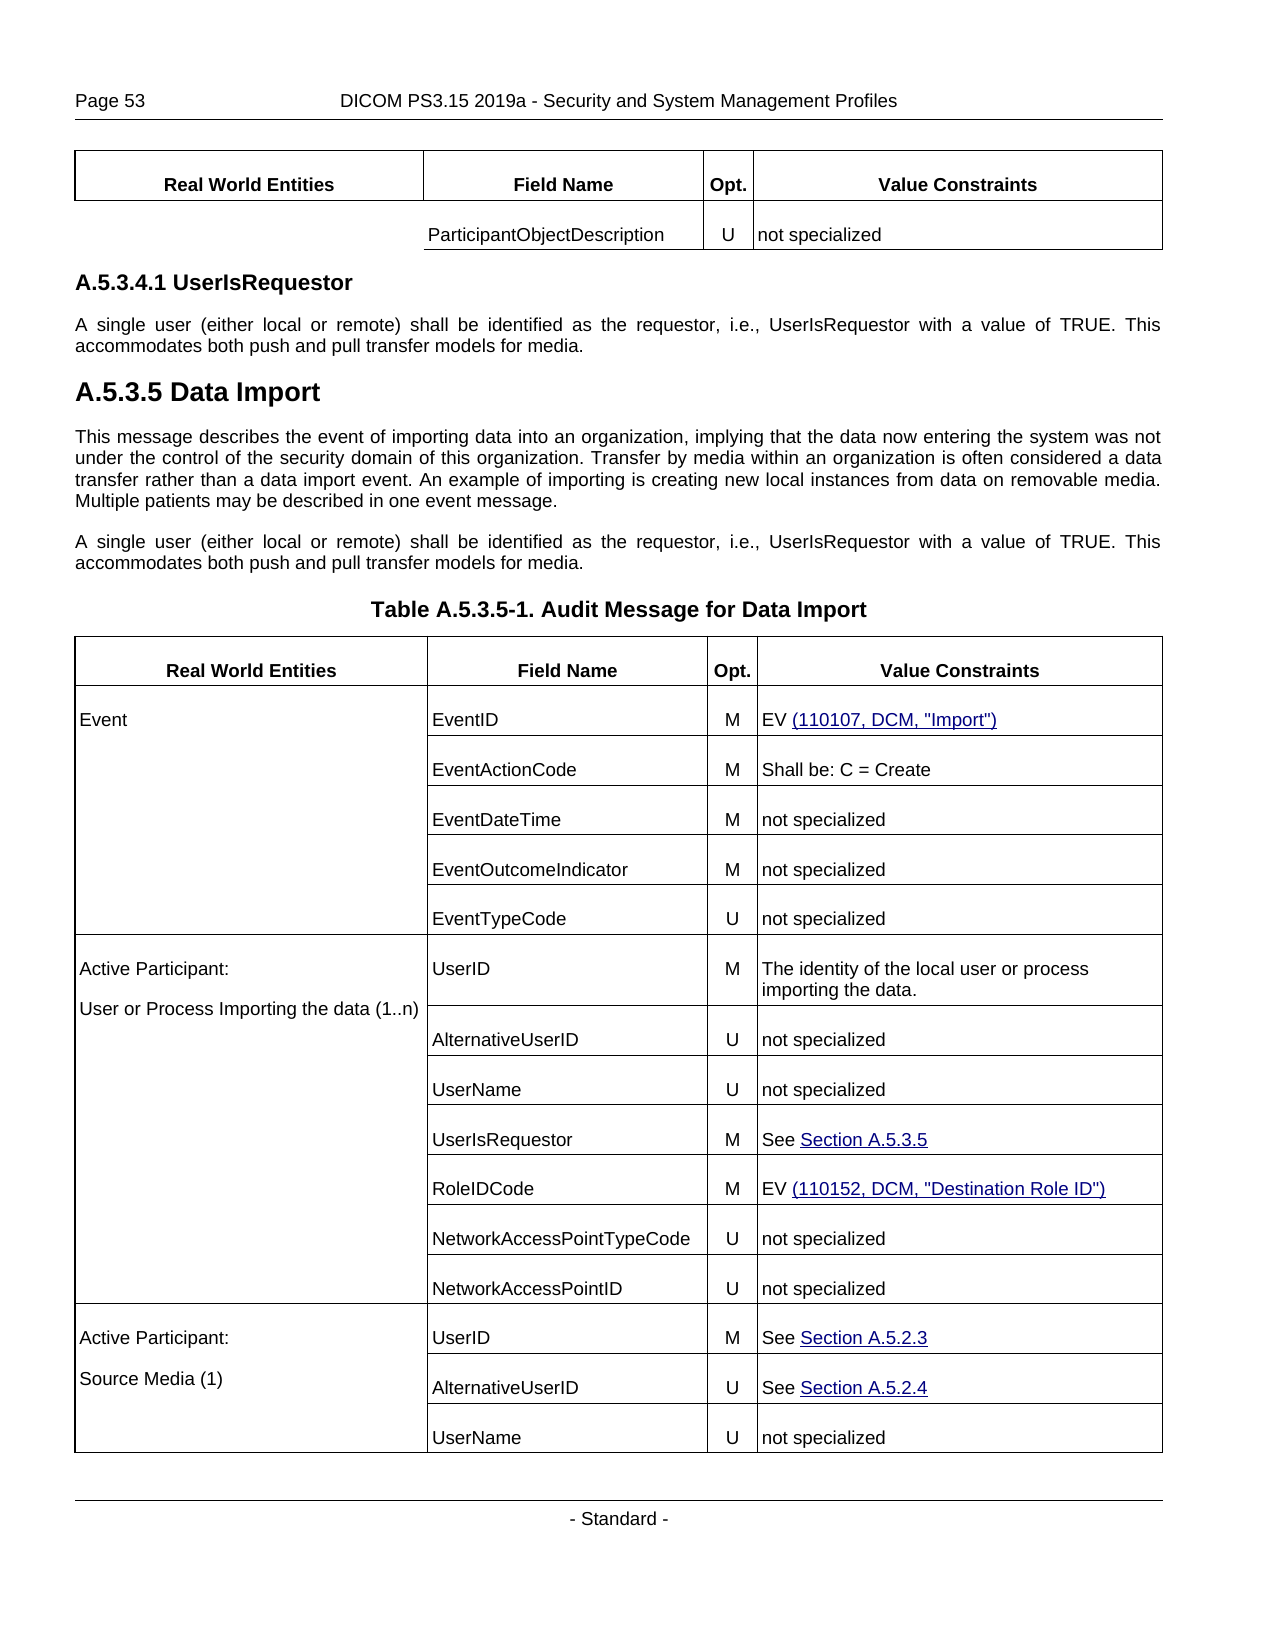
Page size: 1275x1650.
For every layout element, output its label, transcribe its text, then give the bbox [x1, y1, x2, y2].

table_cell M [708, 935, 757, 1005]
table_cell Event [76, 686, 427, 934]
table_header Real World Entities [76, 637, 427, 685]
table_cell U [708, 1006, 757, 1055]
text A.5.3.4.1 UserIsRequestor [75, 269, 1162, 295]
table_cell EV (110107, DCM, "Import") [758, 686, 1162, 735]
table_cell UserName [428, 1056, 707, 1104]
table_cell Active Participant: User or Process Importing the data (1..n) [76, 935, 427, 1303]
table_cell U [708, 1056, 757, 1104]
table_cell EventID [428, 686, 707, 735]
table_cell not specialized [758, 1404, 1162, 1452]
table_cell EV (110152, DCM, "Destination Role ID") [758, 1155, 1162, 1204]
table_cell not specialized [758, 1255, 1162, 1303]
table_header Value Constraints [754, 151, 1162, 200]
table_cell U [708, 885, 757, 934]
table_header Field Name [428, 637, 707, 685]
table_cell NetworkAccessPointTypeCode [428, 1205, 707, 1253]
table_header Real World Entities [76, 151, 423, 200]
text Table A.5.3.5-1. Audit Message for Data Import [75, 596, 1162, 622]
text This message describes the event of importing data into an organization, implying that the data now entering the system was not under the control of the security domain of this organization. Transfer by media within an organization is often considered a data transfer rather than a data import event. An example of importing is creating new local instances from data on removable media. Multiple patients may be described in one event message. [75, 426, 1162, 512]
table_cell NetworkAccessPointID [428, 1255, 707, 1303]
table_cell UserID [428, 1304, 707, 1353]
table_cell M [708, 786, 757, 834]
table_cell UserName [428, 1404, 707, 1452]
table_cell M [708, 1105, 757, 1154]
table_cell not specialized [758, 885, 1162, 934]
table_cell Active Participant: Source Media (1) [76, 1304, 427, 1452]
table_cell U [704, 201, 753, 249]
table_cell not specialized [758, 1056, 1162, 1104]
table_cell M [708, 736, 757, 785]
table_cell RoleIDCode [428, 1155, 707, 1204]
table_header Value Constraints [758, 637, 1162, 685]
table_cell M [708, 1304, 757, 1353]
table_cell U [708, 1255, 757, 1303]
table_cell AlternativeUserID [428, 1006, 707, 1055]
table_cell not specialized [758, 835, 1162, 884]
table_header Opt. [704, 151, 753, 200]
text A single user (either local or remote) shall be identified as the requestor, i.e., UserIsRequestor with a value of TRUE. This accommodates both push and pull transfer models for media. [75, 531, 1162, 574]
table_cell See Section A.5.2.4 [758, 1354, 1162, 1402]
table_cell EventDateTime [428, 786, 707, 834]
table_cell U [708, 1404, 757, 1452]
table_cell ParticipantObjectDescription [424, 201, 703, 249]
text A.5.3.5 Data Import [75, 376, 1162, 407]
table_cell EventOutcomeIndicator [428, 835, 707, 884]
table_cell See Section A.5.2.3 [758, 1304, 1162, 1353]
table_cell EventActionCode [428, 736, 707, 785]
table_cell M [708, 835, 757, 884]
table_cell UserID [428, 935, 707, 1005]
table_cell The identity of the local user or process importing the data. [758, 935, 1162, 1005]
table_cell U [708, 1354, 757, 1402]
table_cell Shall be: C = Create [758, 736, 1162, 785]
table_header Field Name [424, 151, 703, 200]
table_cell not specialized [758, 1006, 1162, 1055]
table_cell M [708, 686, 757, 735]
table_cell U [708, 1205, 757, 1253]
table_cell See Section A.5.3.5 [758, 1105, 1162, 1154]
table_cell M [708, 1155, 757, 1204]
table_cell EventTypeCode [428, 885, 707, 934]
table_cell not specialized [758, 1205, 1162, 1253]
table_cell not specialized [754, 201, 1162, 249]
text A single user (either local or remote) shall be identified as the requestor, i.e., UserIsRequestor with a value of TRUE. This accommodates both push and pull transfer models for media. [75, 314, 1162, 357]
table_cell AlternativeUserID [428, 1354, 707, 1402]
table_cell not specialized [758, 786, 1162, 834]
table_header Opt. [708, 637, 757, 685]
table_cell UserIsRequestor [428, 1105, 707, 1154]
